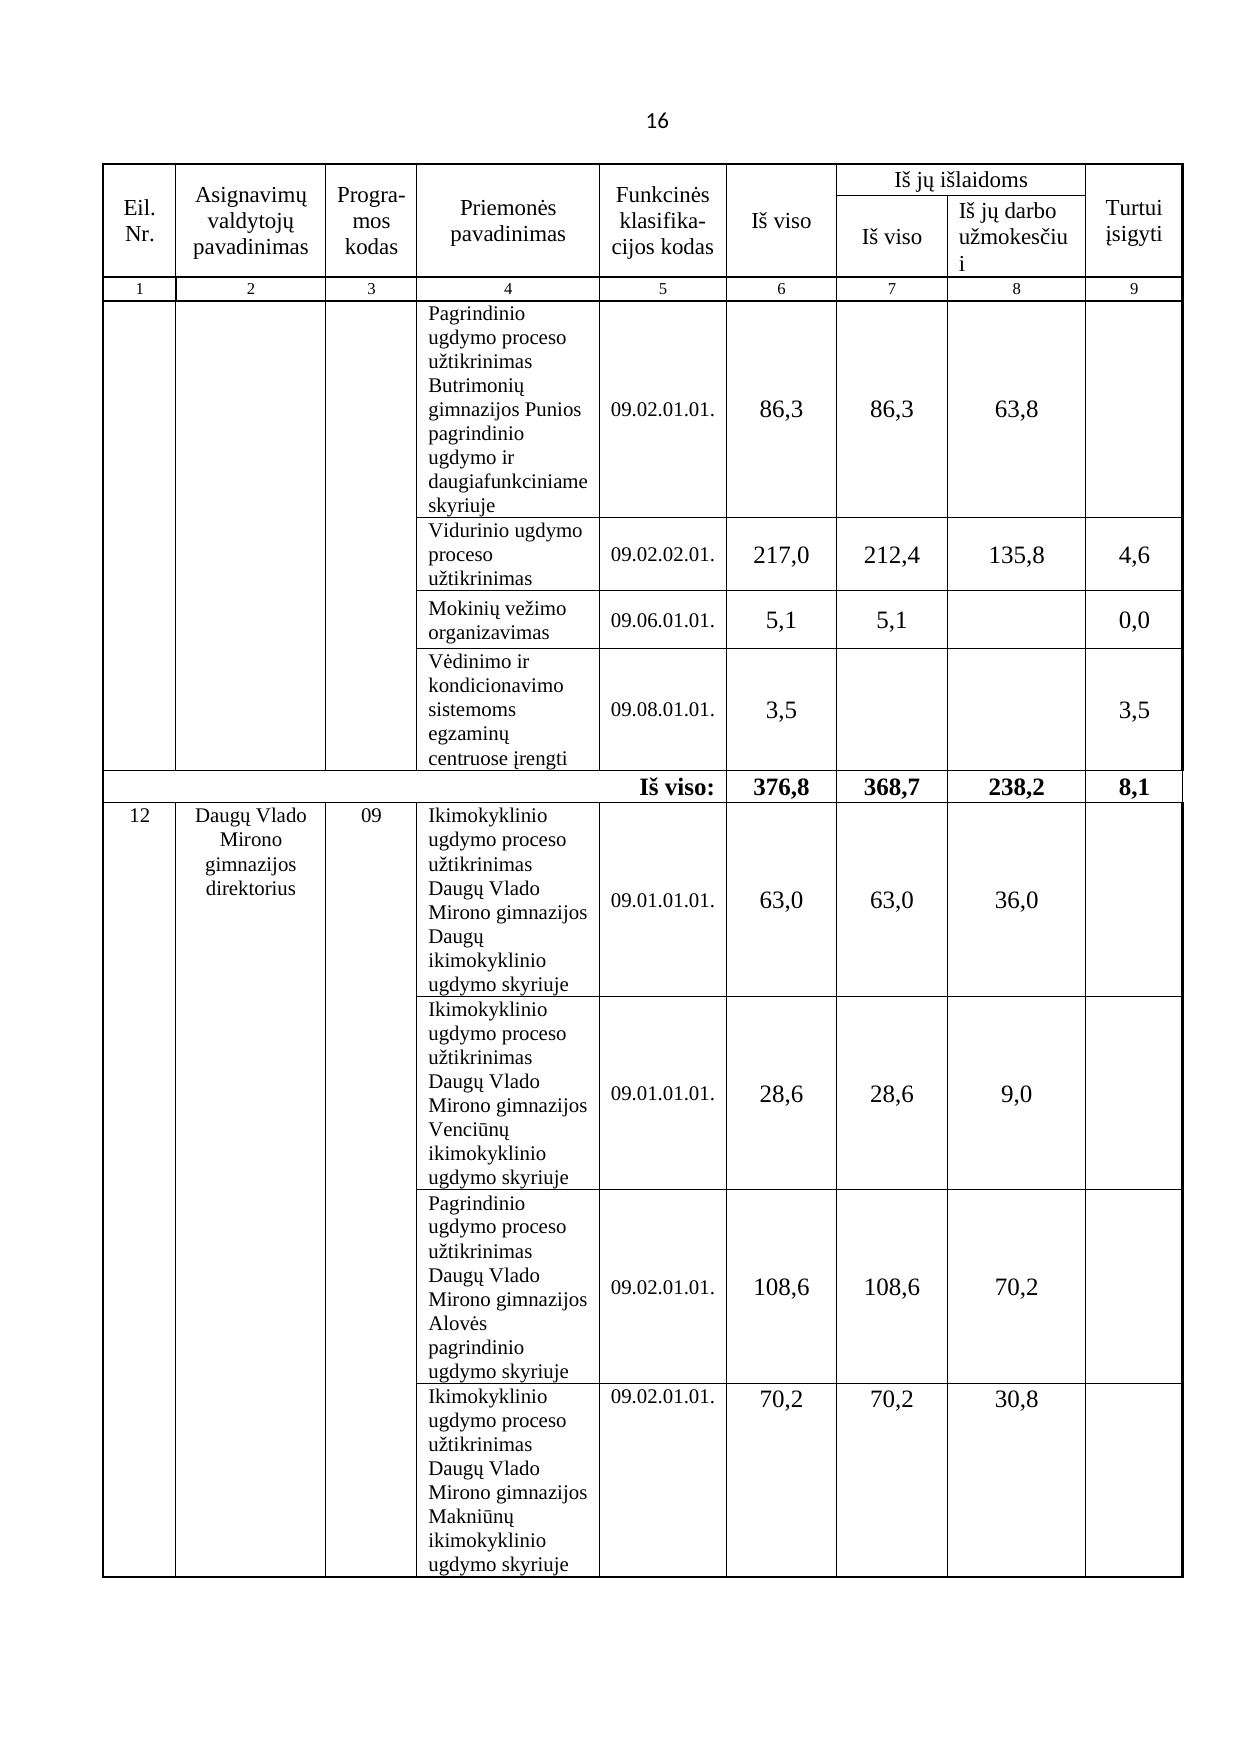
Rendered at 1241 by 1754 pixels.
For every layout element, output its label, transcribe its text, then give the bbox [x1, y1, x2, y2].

table_cell 4 [417, 278, 599, 299]
table_cell 09 [326, 803, 416, 1576]
table_cell 30,8 [948, 1384, 1085, 1576]
table_cell Ikimokyklinio ugdymo proceso užtikrinimas Daugų Vlado Mirono gimnazijos Daugų ikimokyklinio ugdymo skyriuje [417, 803, 599, 996]
table_cell 2 [177, 278, 325, 299]
table_cell 9,0 [948, 997, 1085, 1189]
table_cell 368,7 [837, 771, 947, 802]
table_cell [1086, 803, 1181, 996]
table_header Turtui įsigyti [1086, 165, 1181, 276]
table_cell 5,1 [837, 591, 947, 648]
table_cell 09.01.01.01. [600, 997, 726, 1189]
table_header Eil. Nr. [104, 165, 175, 276]
table_cell 12 [104, 803, 175, 1576]
table_cell 3 [326, 278, 416, 299]
table_cell [837, 649, 947, 769]
table_header Asignavimų valdytojų pavadinimas [176, 165, 325, 276]
table_cell 63,0 [727, 803, 836, 996]
table_cell 86,3 [727, 302, 836, 517]
table_cell 09.02.02.01. [600, 518, 726, 590]
table_cell 135,8 [948, 518, 1085, 590]
table_cell 212,4 [837, 518, 947, 590]
table_header Priemonės pavadinimas [417, 165, 599, 276]
table_cell 3,5 [727, 649, 836, 769]
table_cell 7 [837, 278, 947, 299]
table_cell [948, 649, 1085, 769]
table_header Iš viso [727, 165, 836, 276]
table_cell 5,1 [727, 591, 836, 648]
table_cell 0,0 [1086, 591, 1181, 648]
table_cell 8,1 [1086, 771, 1182, 802]
table_cell [1086, 1190, 1181, 1383]
table_cell 238,2 [948, 771, 1085, 802]
table_cell 70,2 [948, 1190, 1085, 1383]
table_cell [1086, 302, 1181, 517]
table_cell 09.02.01.01. [600, 1190, 726, 1383]
table_cell Iš jų darbo užmokesčiui [948, 196, 1085, 276]
table_cell 108,6 [727, 1190, 836, 1383]
table_cell Iš viso [837, 196, 947, 276]
table_cell Daugų Vlado Mirono gimnazijos direktorius [176, 803, 325, 1576]
table_cell 09.02.01.01. [600, 1384, 726, 1576]
table_cell 1 [104, 278, 175, 299]
table_cell Ikimokyklinio ugdymo proceso užtikrinimas Daugų Vlado Mirono gimnazijos Makniūnų ikimokyklinio ugdymo skyriuje [417, 1384, 599, 1576]
table_cell 4,6 [1086, 518, 1181, 590]
table_cell 8 [948, 278, 1085, 299]
table_header Funkcinės klasifika-cijos kodas [600, 165, 726, 276]
table_cell Iš viso: [104, 771, 726, 802]
table_cell [104, 302, 175, 769]
table_header Progra-mos kodas [326, 165, 416, 276]
table_cell [326, 302, 416, 769]
table_cell 9 [1086, 278, 1181, 299]
table_cell 108,6 [837, 1190, 947, 1383]
table_cell 28,6 [837, 997, 947, 1189]
table_cell 09.08.01.01. [600, 649, 726, 769]
table_cell Vėdinimo ir kondicionavimo sistemoms egzaminų centruose įrengti [417, 649, 599, 769]
table_cell Pagrindinio ugdymo proceso užtikrinimas Butrimonių gimnazijos Punios pagrindinio ugdymo ir daugiafunkciniame skyriuje [417, 302, 599, 517]
table_cell 28,6 [727, 997, 836, 1189]
table_cell Ikimokyklinio ugdymo proceso užtikrinimas Daugų Vlado Mirono gimnazijos Venciūnų ikimokyklinio ugdymo skyriuje [417, 997, 599, 1189]
table_cell Pagrindinio ugdymo proceso užtikrinimas Daugų Vlado Mirono gimnazijos Alovės pagrindinio ugdymo skyriuje [417, 1190, 599, 1383]
table_cell Mokinių vežimo organizavimas [417, 591, 599, 648]
table_cell 70,2 [837, 1384, 947, 1576]
table_cell 09.06.01.01. [600, 591, 726, 648]
table_cell 70,2 [727, 1384, 836, 1576]
table_cell 6 [727, 278, 836, 299]
table_cell 36,0 [948, 803, 1085, 996]
table_cell 217,0 [727, 518, 836, 590]
table_cell 376,8 [727, 771, 836, 802]
table_cell [1086, 997, 1181, 1189]
table_cell 86,3 [837, 302, 947, 517]
table_header Iš jų išlaidoms [837, 165, 1085, 195]
table_cell 63,0 [837, 803, 947, 996]
table_cell Vidurinio ugdymo proceso užtikrinimas [417, 518, 599, 590]
table_cell [176, 302, 325, 769]
table_cell [948, 591, 1085, 648]
table_cell [1086, 1384, 1181, 1576]
table_cell 09.02.01.01. [600, 302, 726, 517]
table_cell 09.01.01.01. [600, 803, 726, 996]
table_cell 5 [600, 278, 726, 299]
table_cell 63,8 [948, 302, 1085, 517]
table_cell 3,5 [1086, 649, 1181, 769]
